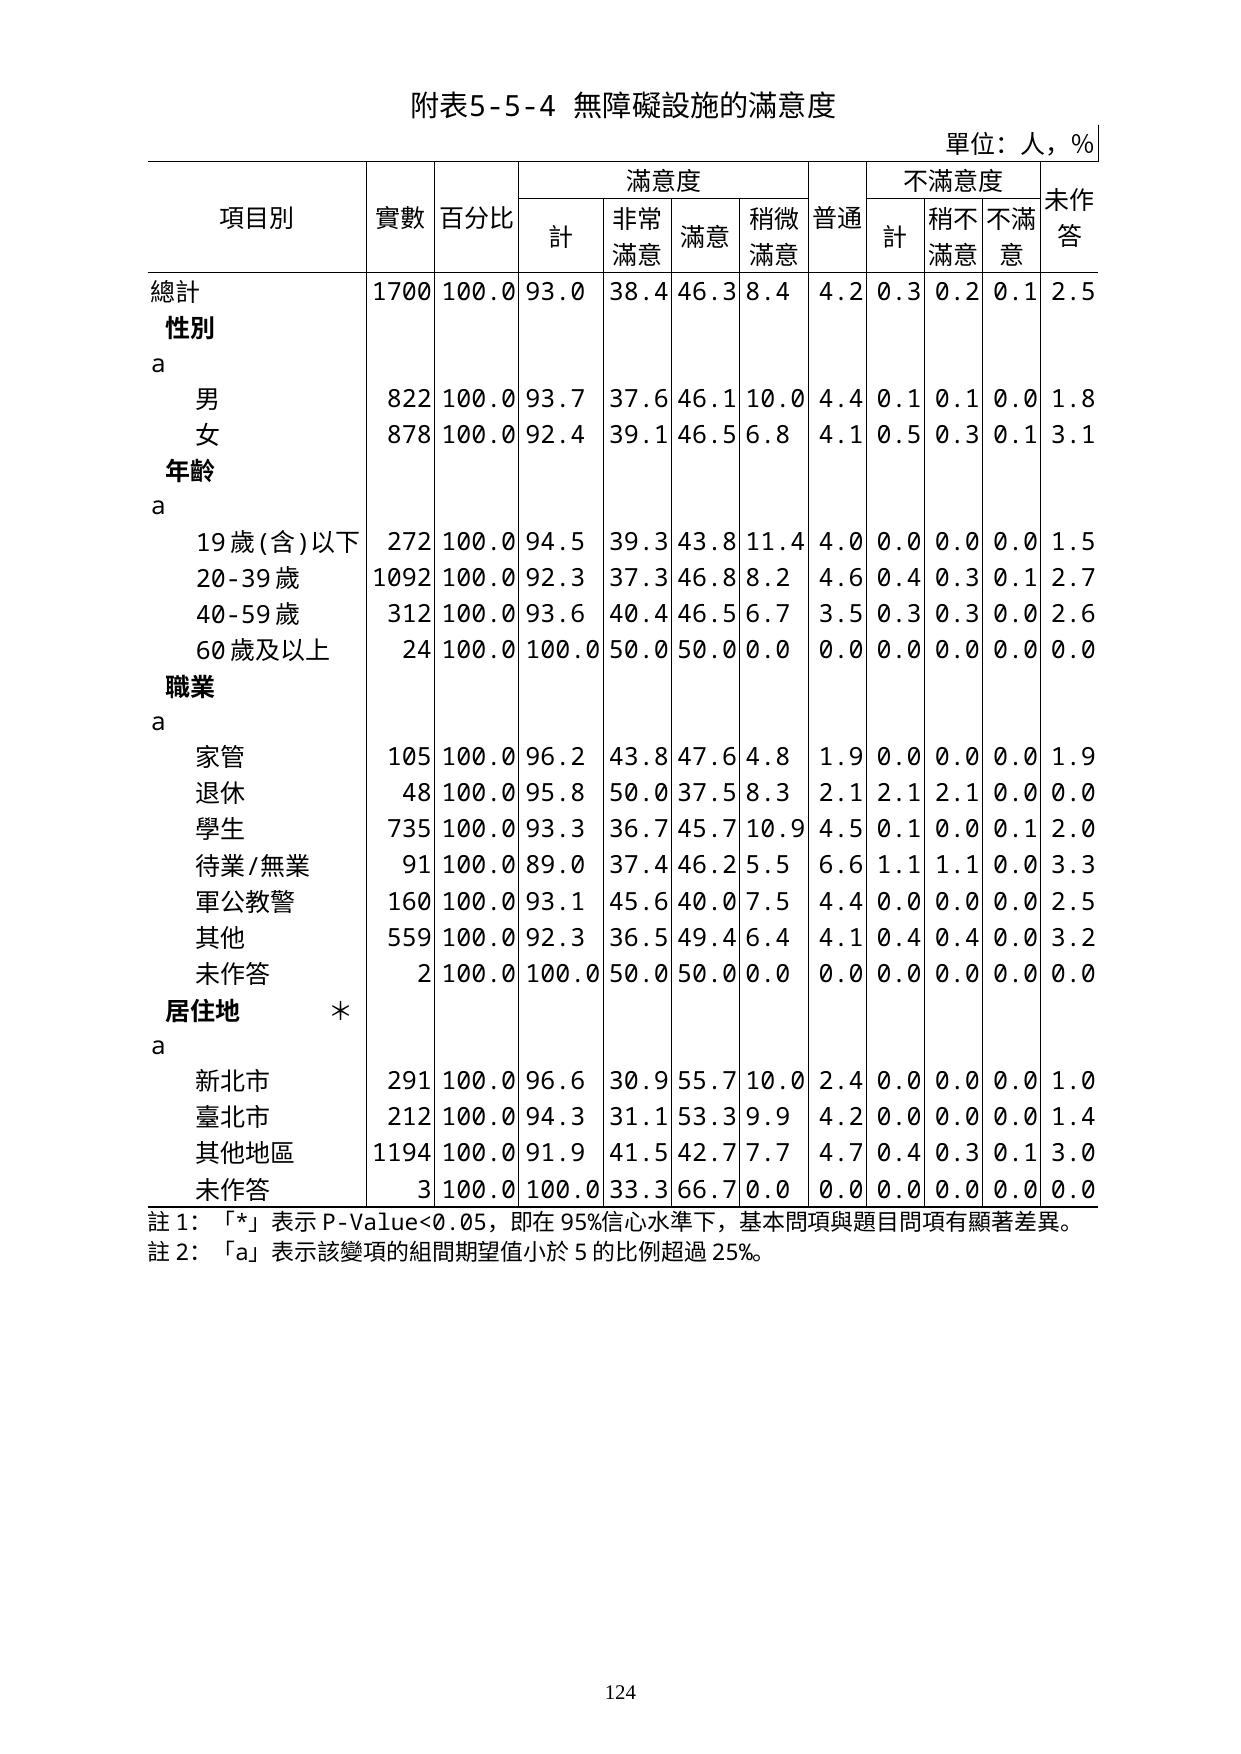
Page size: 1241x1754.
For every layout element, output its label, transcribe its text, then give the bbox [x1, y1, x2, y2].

table_cell 居住地 ＊a [148, 991, 366, 1061]
table_cell [983, 991, 1040, 1061]
table_cell 4.8 [740, 738, 808, 774]
table_cell 3 [367, 1170, 434, 1206]
table_cell 4.1 [809, 919, 866, 955]
table_cell 0.0 [867, 1061, 924, 1098]
table_cell 92.4 [519, 416, 603, 452]
table_cell 0.1 [983, 810, 1040, 846]
table_cell 822 [367, 379, 434, 416]
table_cell 0.0 [983, 631, 1040, 667]
table_cell 3.2 [1041, 919, 1098, 955]
table_cell 非常滿意 [604, 199, 671, 272]
table_cell 91 [367, 846, 434, 882]
table_cell [809, 309, 866, 379]
table_cell 0.0 [983, 522, 1040, 558]
table_cell [1041, 991, 1098, 1061]
table_cell 2.1 [809, 774, 866, 810]
table_cell 93.6 [519, 595, 603, 631]
table_cell 10.0 [740, 379, 808, 416]
table_cell 160 [367, 883, 434, 919]
table_cell 實數 [367, 162, 434, 272]
table_cell 1.4 [1041, 1098, 1098, 1134]
table_cell 稍不滿意 [925, 199, 982, 272]
table_cell [672, 452, 739, 522]
table_cell 94.3 [519, 1098, 603, 1134]
table_cell 100.0 [435, 846, 518, 882]
table_cell 6.6 [809, 846, 866, 882]
table_cell 4.0 [809, 522, 866, 558]
table_cell 0.0 [740, 1170, 808, 1206]
table_cell 8.2 [740, 558, 808, 594]
table_cell 其他地區 [148, 1134, 366, 1170]
table_cell 1.1 [867, 846, 924, 882]
table_cell 0.0 [983, 1170, 1040, 1206]
table_cell 37.4 [604, 846, 671, 882]
table_cell 100.0 [435, 1098, 518, 1134]
table_cell [740, 991, 808, 1061]
table_cell 30.9 [604, 1061, 671, 1098]
table_cell 100.0 [435, 919, 518, 955]
table_cell 0.4 [867, 919, 924, 955]
table_cell 100.0 [435, 1170, 518, 1206]
table_cell 4.1 [809, 416, 866, 452]
table_cell 稍微滿意 [740, 199, 808, 272]
table_cell 0.0 [809, 631, 866, 667]
table_cell 2.0 [1041, 810, 1098, 846]
table_cell 4.2 [809, 1098, 866, 1134]
table_cell 學生 [148, 810, 366, 846]
table_cell 項目別 [148, 162, 366, 272]
table_cell 291 [367, 1061, 434, 1098]
table_cell 職業 a [148, 667, 366, 737]
table_cell 1.5 [1041, 522, 1098, 558]
table_cell 38.4 [604, 273, 671, 309]
table_cell 100.0 [435, 774, 518, 810]
table_cell 0.1 [867, 810, 924, 846]
table_cell 0.0 [1041, 774, 1098, 810]
table_cell 42.7 [672, 1134, 739, 1170]
table_cell 未作答 [1041, 162, 1098, 272]
table_cell 24 [367, 631, 434, 667]
table_cell 100.0 [435, 883, 518, 919]
table_cell [740, 452, 808, 522]
table_header 附表5-5-4 無障礙設施的滿意度 [148, 82, 1098, 124]
table_cell 49.4 [672, 919, 739, 955]
table_cell 46.5 [672, 595, 739, 631]
table_cell 0.3 [925, 558, 982, 594]
table_cell 計 [867, 199, 924, 272]
table_cell 37.3 [604, 558, 671, 594]
table_cell 40.4 [604, 595, 671, 631]
table_cell 92.3 [519, 919, 603, 955]
table_cell 45.7 [672, 810, 739, 846]
table_cell 0.0 [983, 919, 1040, 955]
text 註2：「a」表示該變項的組間期望值小於5的比例超過25%。 [148, 1237, 1092, 1266]
table_cell 0.0 [740, 955, 808, 991]
table_cell 100.0 [435, 558, 518, 594]
table_cell 11.4 [740, 522, 808, 558]
table_cell 4.4 [809, 883, 866, 919]
table_cell 未作答 [148, 1170, 366, 1206]
table_cell 100.0 [435, 1134, 518, 1170]
table_cell 50.0 [604, 631, 671, 667]
table_cell [1041, 452, 1098, 522]
table_cell [604, 452, 671, 522]
table_cell 37.6 [604, 379, 671, 416]
table_cell 100.0 [435, 1061, 518, 1098]
table_cell 36.7 [604, 810, 671, 846]
table_cell 0.0 [925, 738, 982, 774]
table_cell 7.5 [740, 883, 808, 919]
table_cell 212 [367, 1098, 434, 1134]
table_cell 47.6 [672, 738, 739, 774]
table_cell 46.1 [672, 379, 739, 416]
table_cell 6.4 [740, 919, 808, 955]
table_cell [604, 991, 671, 1061]
table_cell 43.8 [604, 738, 671, 774]
table_cell 臺北市 [148, 1098, 366, 1134]
table_cell 100.0 [435, 631, 518, 667]
table_cell 37.5 [672, 774, 739, 810]
table_cell 735 [367, 810, 434, 846]
table_cell 6.7 [740, 595, 808, 631]
table_cell [809, 991, 866, 1061]
table_cell 60歲及以上 [148, 631, 366, 667]
table_cell 0.0 [809, 1170, 866, 1206]
table_cell 39.3 [604, 522, 671, 558]
table_cell 0.1 [867, 379, 924, 416]
table_cell 1092 [367, 558, 434, 594]
table_cell 91.9 [519, 1134, 603, 1170]
table_cell 男 [148, 379, 366, 416]
table_cell 3.0 [1041, 1134, 1098, 1170]
table_cell 100.0 [435, 379, 518, 416]
table_cell 40-59歲 [148, 595, 366, 631]
table_cell [435, 309, 518, 379]
table_cell 20-39歲 [148, 558, 366, 594]
table_cell 559 [367, 919, 434, 955]
table_cell 普通 [809, 162, 866, 272]
table_cell 0.4 [867, 1134, 924, 1170]
table_cell 不滿意 [983, 199, 1040, 272]
table_cell 0.0 [809, 955, 866, 991]
table_cell [672, 667, 739, 737]
table_cell 0.3 [925, 595, 982, 631]
table_cell 93.1 [519, 883, 603, 919]
table_cell [519, 309, 603, 379]
table_cell 0.0 [925, 1098, 982, 1134]
table_cell 0.0 [983, 774, 1040, 810]
table_cell 0.0 [867, 738, 924, 774]
table_cell 100.0 [435, 522, 518, 558]
table_cell 33.3 [604, 1170, 671, 1206]
table_cell 0.3 [925, 1134, 982, 1170]
table_cell 不滿意度 [867, 162, 1040, 198]
table_cell 94.5 [519, 522, 603, 558]
table_cell 100.0 [435, 595, 518, 631]
table_cell 2.1 [867, 774, 924, 810]
table_cell 單位：人，％ [148, 125, 1098, 161]
table_cell [672, 309, 739, 379]
table_cell 7.7 [740, 1134, 808, 1170]
table_cell [867, 452, 924, 522]
table_cell 92.3 [519, 558, 603, 594]
table_cell 新北市 [148, 1061, 366, 1098]
table_cell 4.7 [809, 1134, 866, 1170]
table_cell 6.8 [740, 416, 808, 452]
table_cell 0.0 [740, 631, 808, 667]
table_cell 0.2 [925, 273, 982, 309]
table_cell 272 [367, 522, 434, 558]
table_cell [435, 667, 518, 737]
table_cell 100.0 [435, 738, 518, 774]
table_cell 93.3 [519, 810, 603, 846]
table_cell 0.3 [925, 416, 982, 452]
table_cell 2.6 [1041, 595, 1098, 631]
table_cell [367, 667, 434, 737]
table_cell 1.8 [1041, 379, 1098, 416]
table_cell 0.1 [983, 558, 1040, 594]
table_cell 女 [148, 416, 366, 452]
table_cell 滿意度 [519, 162, 808, 198]
table_cell 待業/無業 [148, 846, 366, 882]
table_cell 滿意 [672, 199, 739, 272]
table_cell 46.3 [672, 273, 739, 309]
table_cell 4.6 [809, 558, 866, 594]
table_cell 1194 [367, 1134, 434, 1170]
table_cell [367, 452, 434, 522]
table_cell 0.0 [983, 738, 1040, 774]
table_cell [925, 667, 982, 737]
table_cell 10.0 [740, 1061, 808, 1098]
table_cell 2.7 [1041, 558, 1098, 594]
table_cell 93.7 [519, 379, 603, 416]
table_cell 100.0 [435, 416, 518, 452]
table_cell [925, 452, 982, 522]
table_cell 3.1 [1041, 416, 1098, 452]
table_cell 95.8 [519, 774, 603, 810]
table_cell 39.1 [604, 416, 671, 452]
table_cell [983, 452, 1040, 522]
table_cell 0.0 [925, 1061, 982, 1098]
table_cell 8.3 [740, 774, 808, 810]
table_cell 0.0 [983, 1061, 1040, 1098]
table_cell 0.0 [983, 846, 1040, 882]
table_cell 0.1 [925, 379, 982, 416]
table_cell [925, 991, 982, 1061]
table_cell 0.0 [1041, 631, 1098, 667]
table_cell 96.6 [519, 1061, 603, 1098]
table_cell 5.5 [740, 846, 808, 882]
table_cell 46.5 [672, 416, 739, 452]
table_cell 家管 [148, 738, 366, 774]
table_cell 0.3 [867, 273, 924, 309]
table_cell 36.5 [604, 919, 671, 955]
table_cell 100.0 [435, 955, 518, 991]
table_cell [367, 991, 434, 1061]
table_cell 19歲(含)以下 [148, 522, 366, 558]
table_cell [604, 667, 671, 737]
table_cell 46.8 [672, 558, 739, 594]
table_cell 0.0 [983, 955, 1040, 991]
table_cell 0.0 [925, 1170, 982, 1206]
table_cell 0.0 [925, 883, 982, 919]
table_cell 0.0 [867, 1170, 924, 1206]
table_cell 3.3 [1041, 846, 1098, 882]
table_cell 0.0 [983, 595, 1040, 631]
table_cell [867, 309, 924, 379]
table_cell [809, 452, 866, 522]
table_cell 0.0 [925, 522, 982, 558]
table_cell [740, 309, 808, 379]
table_cell 百分比 [435, 162, 518, 272]
table_cell 100.0 [519, 955, 603, 991]
table_cell 0.1 [983, 1134, 1040, 1170]
table_cell 105 [367, 738, 434, 774]
table_cell 312 [367, 595, 434, 631]
table_cell 0.0 [925, 631, 982, 667]
table_cell [1041, 667, 1098, 737]
table_cell 0.0 [867, 955, 924, 991]
table_cell 0.0 [867, 1098, 924, 1134]
table_cell 100.0 [435, 810, 518, 846]
table_cell [809, 667, 866, 737]
table_cell 43.8 [672, 522, 739, 558]
table_cell 0.0 [925, 810, 982, 846]
table_cell 性別 a [148, 309, 366, 379]
table_cell 878 [367, 416, 434, 452]
table_cell [519, 991, 603, 1061]
table_cell 100.0 [519, 1170, 603, 1206]
table_cell [1041, 309, 1098, 379]
table_cell [367, 309, 434, 379]
table_cell [435, 452, 518, 522]
table_cell 0.1 [983, 273, 1040, 309]
table_cell 0.0 [925, 955, 982, 991]
table_cell 55.7 [672, 1061, 739, 1098]
table_cell 0.0 [867, 883, 924, 919]
table_cell 100.0 [519, 631, 603, 667]
table_cell 50.0 [672, 955, 739, 991]
table_cell 0.0 [1041, 1170, 1098, 1206]
table_cell 9.9 [740, 1098, 808, 1134]
table_cell 96.2 [519, 738, 603, 774]
table_cell [672, 991, 739, 1061]
table_cell 0.0 [983, 379, 1040, 416]
table_cell 0.5 [867, 416, 924, 452]
table_cell 45.6 [604, 883, 671, 919]
table_cell 0.0 [867, 631, 924, 667]
table_cell 66.7 [672, 1170, 739, 1206]
table_cell 年齡 a [148, 452, 366, 522]
table_cell [983, 309, 1040, 379]
table_cell [519, 452, 603, 522]
table_cell 0.0 [1041, 955, 1098, 991]
table_cell 2.1 [925, 774, 982, 810]
table_cell [740, 667, 808, 737]
table_cell 50.0 [672, 631, 739, 667]
table_cell 53.3 [672, 1098, 739, 1134]
table_cell [867, 991, 924, 1061]
table_cell 未作答 [148, 955, 366, 991]
table_cell 4.5 [809, 810, 866, 846]
table_cell 31.1 [604, 1098, 671, 1134]
table_cell 89.0 [519, 846, 603, 882]
table_cell 計 [519, 199, 603, 272]
table_cell 0.3 [867, 595, 924, 631]
table_cell 其他 [148, 919, 366, 955]
table_cell 8.4 [740, 273, 808, 309]
table_cell 1.9 [809, 738, 866, 774]
table_cell [519, 667, 603, 737]
table_cell 軍公教警 [148, 883, 366, 919]
table_cell 3.5 [809, 595, 866, 631]
table_cell 1700 [367, 273, 434, 309]
table_cell 0.4 [867, 558, 924, 594]
table_cell 0.1 [983, 416, 1040, 452]
table_cell 40.0 [672, 883, 739, 919]
text 註1：「*」表示P-Value<0.05，即在95%信心水準下，基本問項與題目問項有顯著差異。 [148, 1208, 1092, 1237]
table_cell 1.0 [1041, 1061, 1098, 1098]
table_cell 退休 [148, 774, 366, 810]
table_cell 總計 [148, 273, 366, 309]
table_cell 4.4 [809, 379, 866, 416]
table_cell 48 [367, 774, 434, 810]
table_cell 2.5 [1041, 883, 1098, 919]
table_cell [867, 667, 924, 737]
table_cell 50.0 [604, 955, 671, 991]
table_cell 0.4 [925, 919, 982, 955]
table_cell 0.0 [867, 522, 924, 558]
table_cell 10.9 [740, 810, 808, 846]
table_cell 4.2 [809, 273, 866, 309]
table_cell 1.1 [925, 846, 982, 882]
table_cell 46.2 [672, 846, 739, 882]
table_cell [435, 991, 518, 1061]
table_cell 93.0 [519, 273, 603, 309]
table_cell 1.9 [1041, 738, 1098, 774]
table_cell [983, 667, 1040, 737]
table_cell [925, 309, 982, 379]
table_cell 41.5 [604, 1134, 671, 1170]
table_cell [604, 309, 671, 379]
table_cell 0.0 [983, 1098, 1040, 1134]
table_cell 100.0 [435, 273, 518, 309]
table_cell 2.4 [809, 1061, 866, 1098]
table_cell 2.5 [1041, 273, 1098, 309]
table_cell 50.0 [604, 774, 671, 810]
table_cell 2 [367, 955, 434, 991]
table_cell 0.0 [983, 883, 1040, 919]
